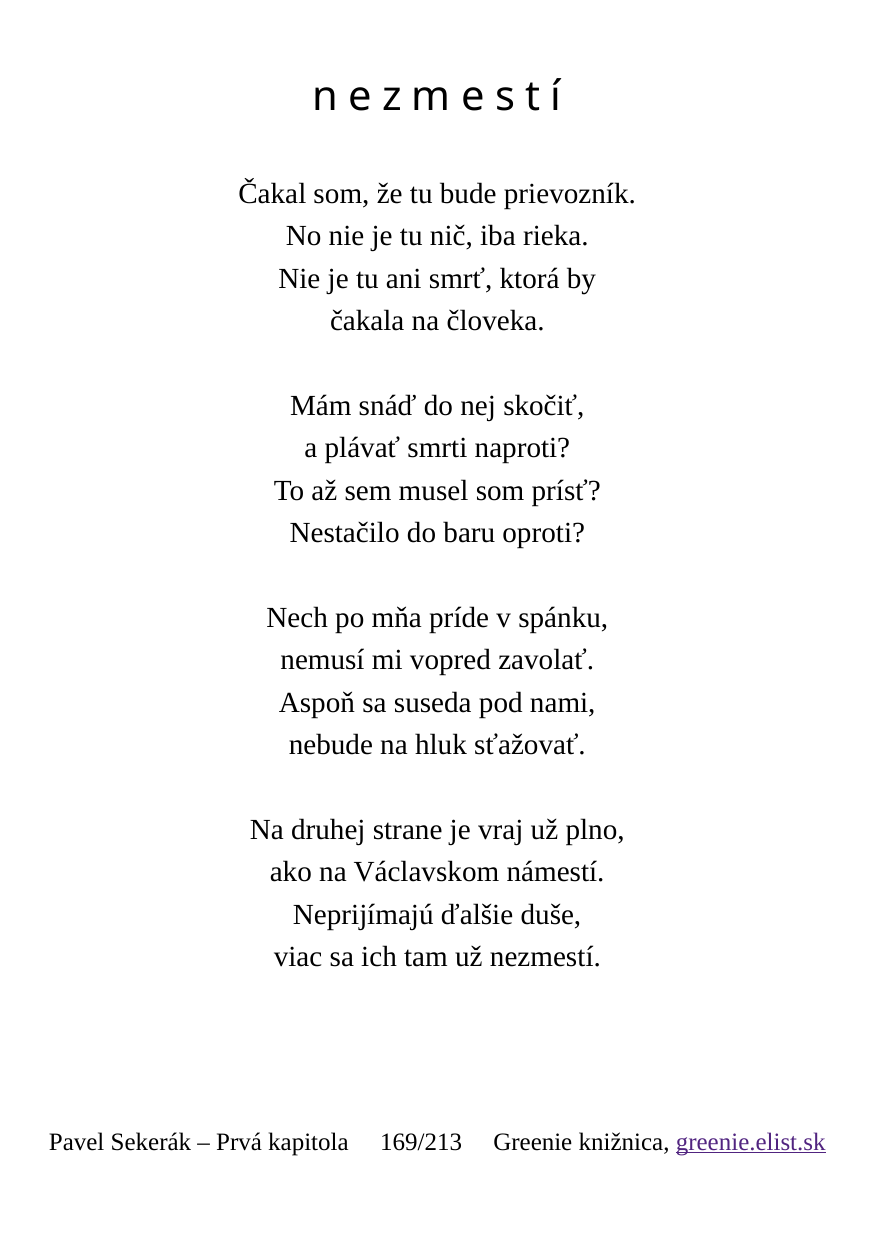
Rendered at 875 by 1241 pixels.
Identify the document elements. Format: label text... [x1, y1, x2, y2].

text viac sa ich tam už nezmestí. [41, 939, 833, 973]
text čakala na človeka. [41, 303, 833, 337]
text a plávať smrti naproti? [41, 430, 833, 464]
text nemusí mi vopred zavolať. [41, 642, 833, 676]
text Mám snáď do nej skočiť, [41, 388, 833, 422]
text ako na Václavskom námestí. [41, 854, 833, 888]
text Nech po mňa príde v spánku, [41, 600, 833, 633]
text Aspoň sa suseda pod nami, [41, 685, 833, 718]
subtitle nezmestí [41, 66, 833, 123]
text Čakal som, že tu bude prievozník. [41, 176, 833, 209]
text nebude na hluk sťažovať. [41, 727, 833, 761]
text To až sem musel som prísť? [41, 473, 833, 506]
text Nie je tu ani smrť, ktorá by [41, 261, 833, 294]
text Nestačilo do baru oproti? [41, 515, 833, 549]
text Neprijímajú ďalšie duše, [41, 897, 833, 930]
text No nie je tu nič, iba rieka. [41, 218, 833, 252]
text Na druhej strane je vraj už plno, [41, 812, 833, 846]
